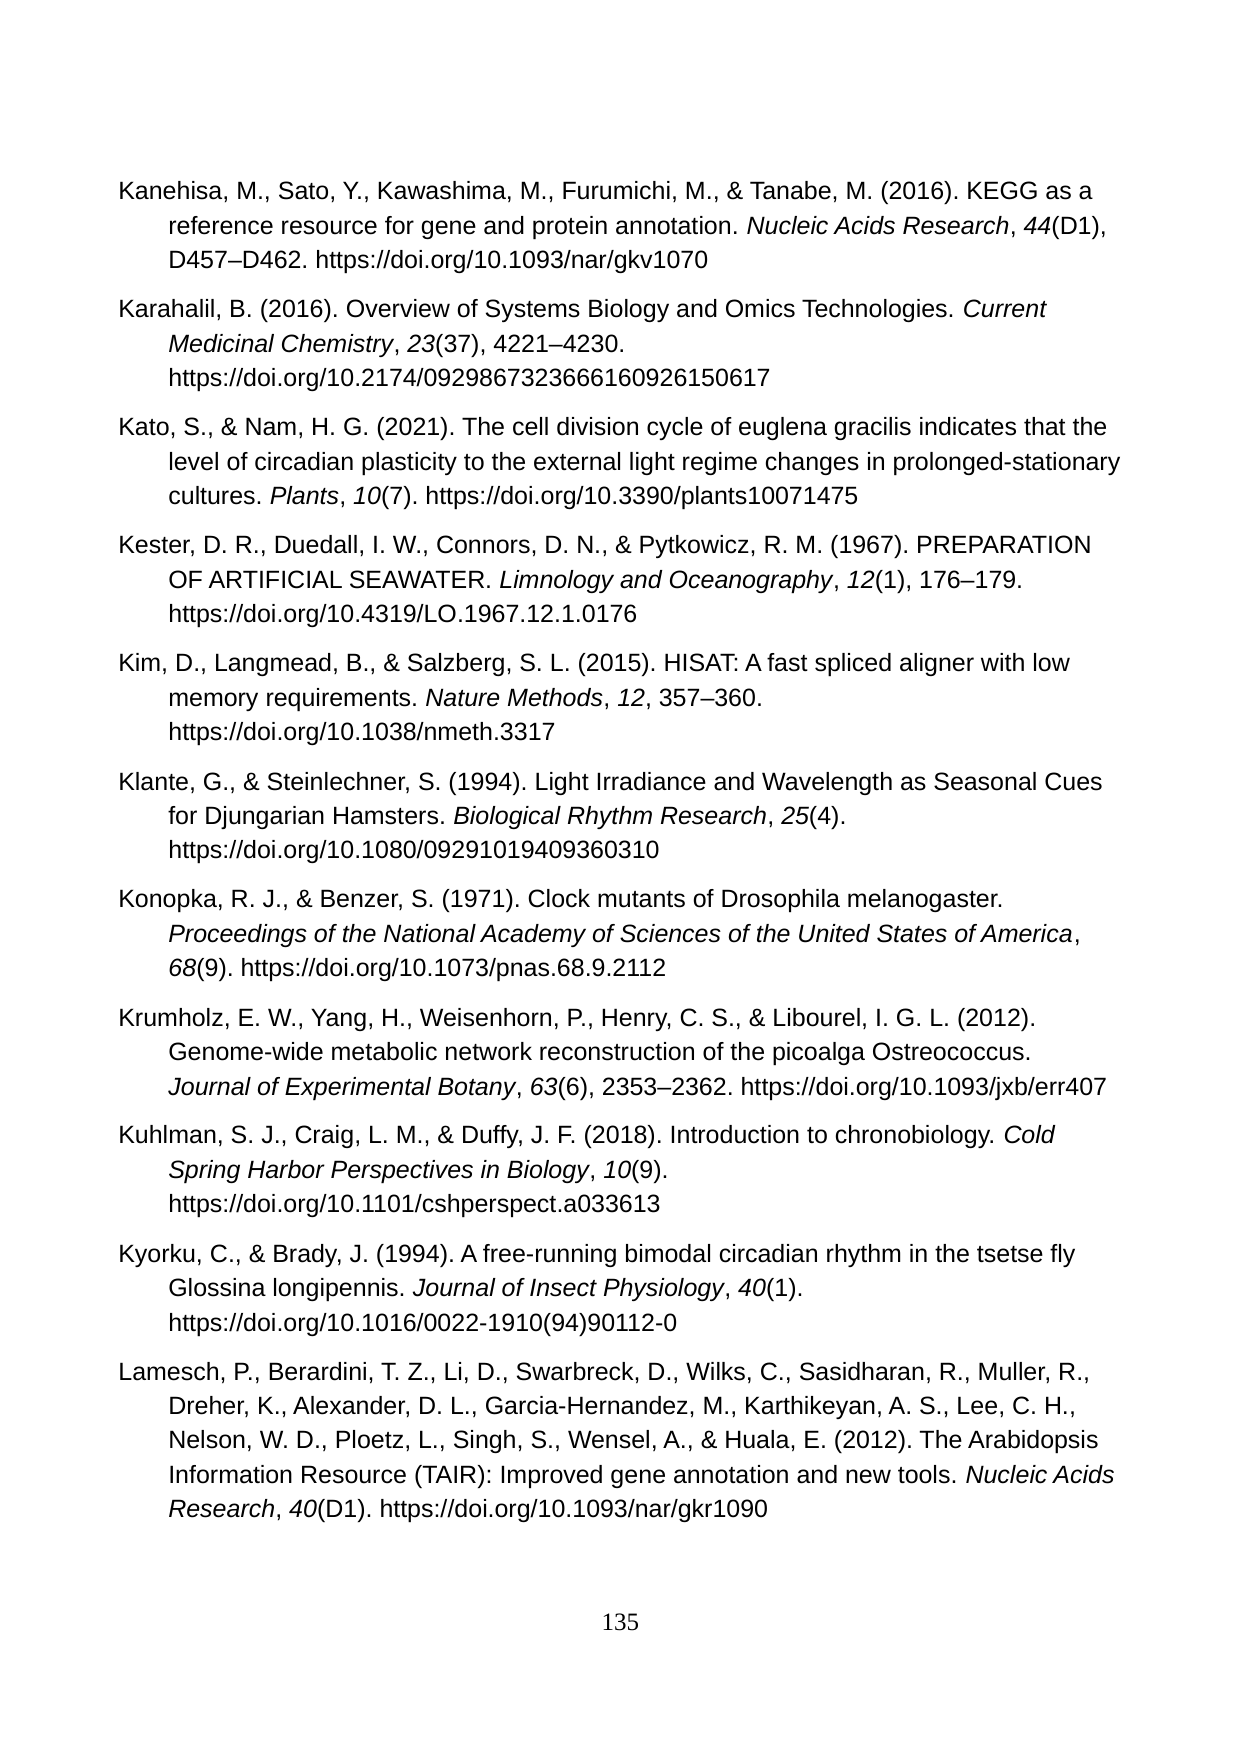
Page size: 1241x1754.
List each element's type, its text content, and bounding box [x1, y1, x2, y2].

text Krumholz, E. W., Yang, H., Weisenhorn, P., Henry, C. S., & Libourel, I. G. L. (2012). Genome-wide metabolic network reconstruction of the picoalga Ostreococcus. Journal of Experimental Botany, 63(6), 2353–2362. https://doi.org/10.1093/jxb/err407 [118, 1002, 1122, 1100]
text Lamesch, P., Berardini, T. Z., Li, D., Swarbreck, D., Wilks, C., Sasidharan, R., Muller, R., Dreher, K., Alexander, D. L., Garcia-Hernandez, M., Karthikeyan, A. S., Lee, C. H., Nelson, W. D., Ploetz, L., Singh, S., Wensel, A., & Huala, E. (2012). The Arabidopsis Information Resource (TAIR): Improved gene annotation and new tools. Nucleic Acids Research, 40(D1). https://doi.org/10.1093/nar/gkr1090 [118, 1357, 1122, 1523]
text Kyorku, C., & Brady, J. (1994). A free-running bimodal circadian rhythm in the tsetse fly Glossina longipennis. Journal of Insect Physiology, 40(1). https://doi.org/10.1016/0022-1910(94)90112-0 [118, 1238, 1122, 1336]
text Konopka, R. J., & Benzer, S. (1971). Clock mutants of Drosophila melanogaster. Proceedings of the National Academy of Sciences of the United States of America, 68(9). https://doi.org/10.1073/pnas.68.9.2112 [118, 884, 1122, 982]
text Kuhlman, S. J., Craig, L. M., & Duffy, J. F. (2018). Introduction to chronobiology. Cold Spring Harbor Perspectives in Biology, 10(9). https://doi.org/10.1101/cshperspect.a033613 [118, 1121, 1122, 1218]
text Kim, D., Langmead, B., & Salzberg, S. L. (2015). HISAT: A fast spliced aligner with low memory requirements. Nature Methods, 12, 357–360. https://doi.org/10.1038/nmeth.3317 [118, 648, 1122, 746]
text Kanehisa, M., Sato, Y., Kawashima, M., Furumichi, M., & Tanabe, M. (2016). KEGG as a reference resource for gene and protein annotation. Nucleic Acids Research, 44(D1), D457–D462. https://doi.org/10.1093/nar/gkv1070 [118, 176, 1122, 274]
text Karahalil, B. (2016). Overview of Systems Biology and Omics Technologies. Current Medicinal Chemistry, 23(37), 4221–4230. https://doi.org/10.2174/0929867323666160926150617 [118, 294, 1122, 392]
text Kato, S., & Nam, H. G. (2021). The cell division cycle of euglena gracilis indicates that the level of circadian plasticity to the external light regime changes in prolonged‐stationary cultures. Plants, 10(7). https://doi.org/10.3390/plants10071475 [118, 412, 1122, 510]
text Kester, D. R., Duedall, I. W., Connors, D. N., & Pytkowicz, R. M. (1967). PREPARATION OF ARTIFICIAL SEAWATER. Limnology and Oceanography, 12(1), 176–179. https://doi.org/10.4319/LO.1967.12.1.0176 [118, 530, 1122, 628]
text Klante, G., & Steinlechner, S. (1994). Light Irradiance and Wavelength as Seasonal Cues for Djungarian Hamsters. Biological Rhythm Research, 25(4). https://doi.org/10.1080/09291019409360310 [118, 766, 1122, 864]
